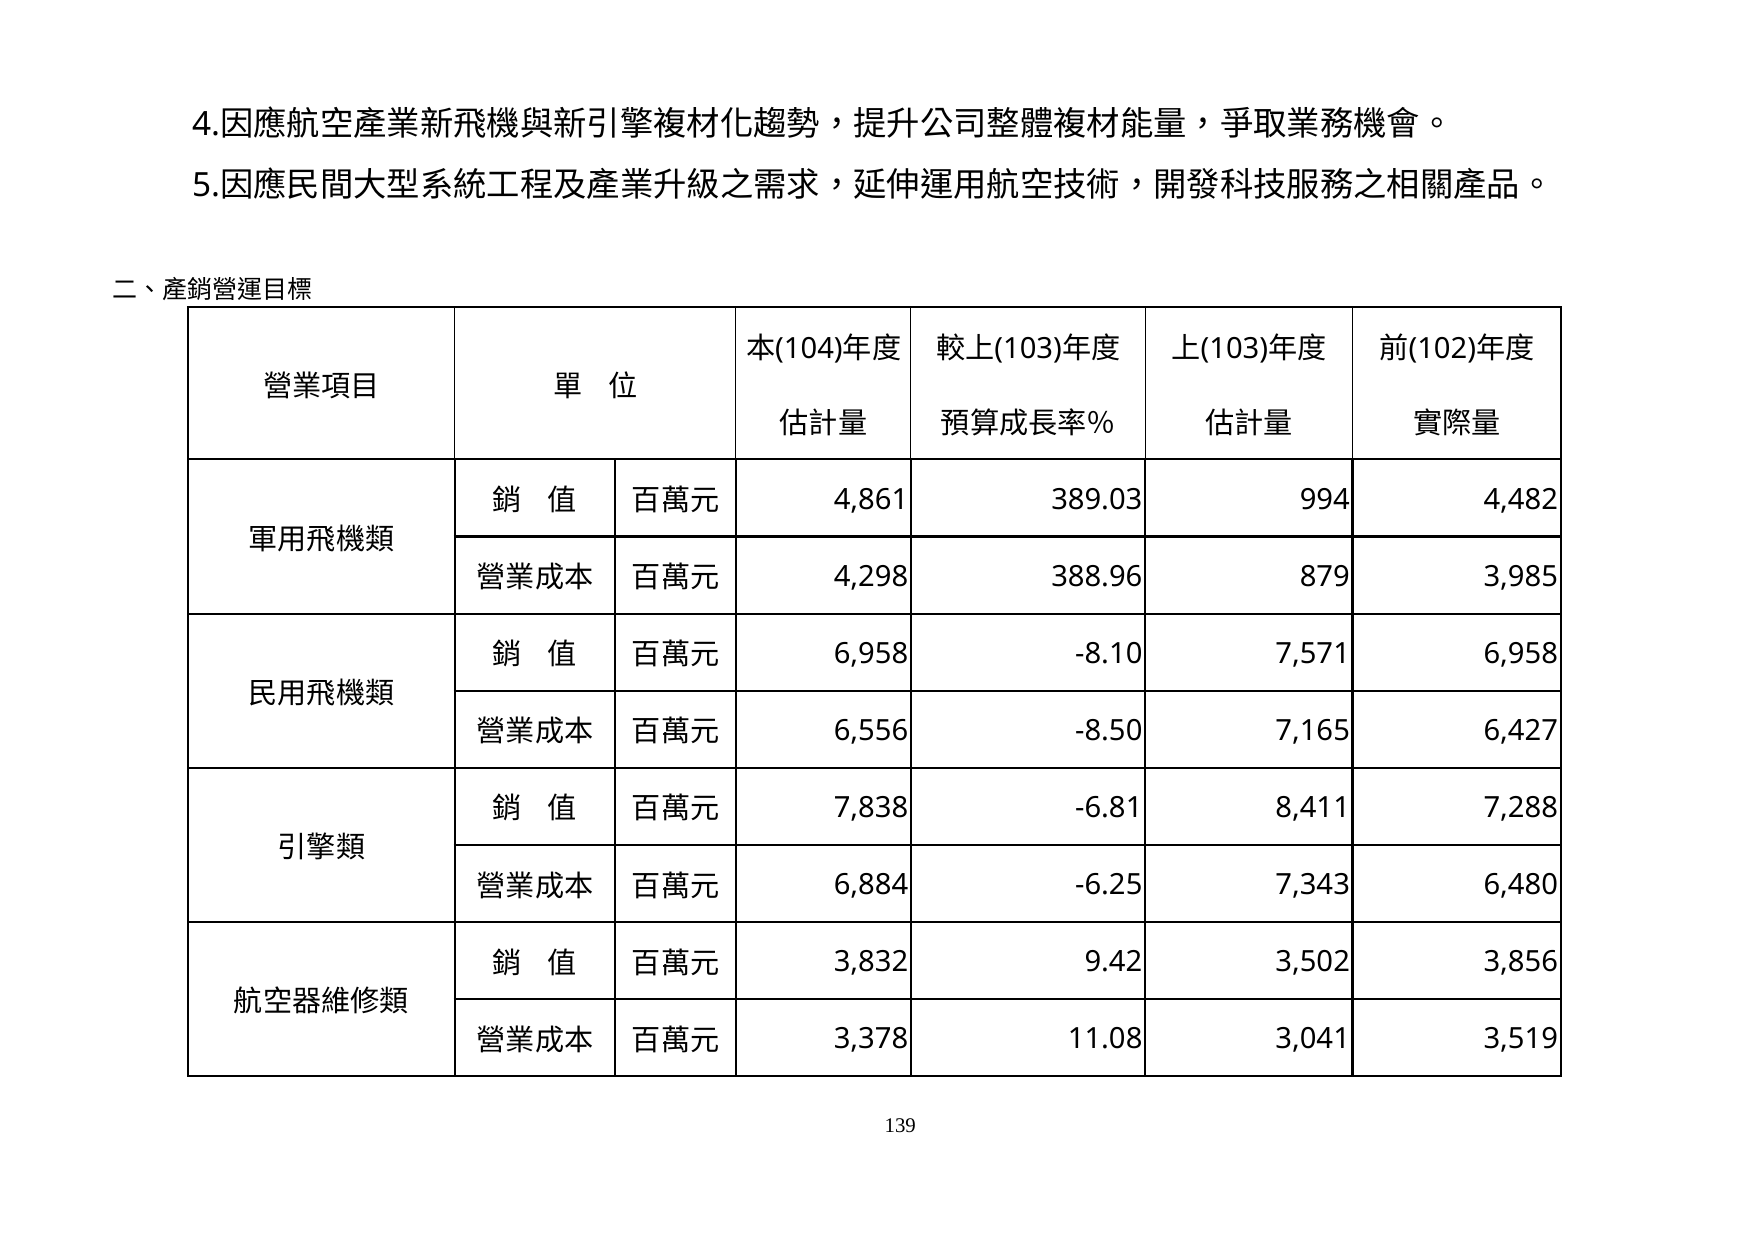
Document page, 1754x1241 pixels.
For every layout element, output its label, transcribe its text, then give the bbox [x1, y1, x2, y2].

table_cell 航空器維修類 [189, 923, 454, 1075]
table_cell 營業成本 [456, 1000, 614, 1075]
table_cell 3,519 [1354, 1000, 1560, 1075]
table_cell 3,502 [1146, 923, 1351, 998]
text 4.因應航空產業新飛機與新引擎複材化趨勢，提升公司整體複材能量，爭取業務機會。 [192, 87, 1687, 148]
table_cell 銷 值 [456, 769, 614, 844]
table_cell -8.50 [912, 692, 1144, 767]
table_cell 3,041 [1146, 1000, 1351, 1075]
table_cell 11.08 [912, 1000, 1144, 1075]
table_cell -6.25 [912, 846, 1144, 921]
table_cell 7,288 [1354, 769, 1560, 844]
table_cell 3,985 [1354, 538, 1560, 612]
table_cell 3,856 [1354, 923, 1560, 998]
table_header 上(103)年度 估計量 [1146, 308, 1352, 458]
table_cell 民用飛機類 [189, 615, 454, 767]
table_cell 4,861 [737, 460, 910, 535]
table_cell 389.03 [912, 460, 1144, 535]
table_cell 百萬元 [616, 538, 735, 612]
table_cell -8.10 [912, 615, 1144, 689]
table_cell 7,165 [1146, 692, 1351, 767]
table_cell 軍用飛機類 [189, 460, 454, 612]
table_cell 百萬元 [616, 692, 735, 767]
table_cell 3,378 [737, 1000, 910, 1075]
table_cell 8,411 [1146, 769, 1351, 844]
table_cell 銷 值 [456, 460, 614, 535]
table_cell 9.42 [912, 923, 1144, 998]
table_cell 7,343 [1146, 846, 1351, 921]
table_cell 百萬元 [616, 769, 735, 844]
table_cell 營業成本 [456, 846, 614, 921]
table_header 營業項目 [189, 308, 454, 458]
table_header 前(102)年度 實際量 [1353, 308, 1560, 458]
table_cell 388.96 [912, 538, 1144, 612]
table_cell 百萬元 [616, 1000, 735, 1075]
table_cell 銷 值 [456, 923, 614, 998]
table_cell 6,958 [1354, 615, 1560, 689]
table_cell 百萬元 [616, 923, 735, 998]
table_cell 4,298 [737, 538, 910, 612]
table_cell 6,480 [1354, 846, 1560, 921]
table_cell 7,571 [1146, 615, 1351, 689]
table_header 較上(103)年度 預算成長率％ [911, 308, 1145, 458]
text 二、產銷營運目標 [112, 269, 1687, 306]
table_cell 879 [1146, 538, 1351, 612]
table_cell 百萬元 [616, 846, 735, 921]
table_cell 百萬元 [616, 615, 735, 689]
table_cell 4,482 [1354, 460, 1560, 535]
table_cell 3,832 [737, 923, 910, 998]
table_cell 百萬元 [616, 460, 735, 535]
table_cell 營業成本 [456, 538, 614, 612]
table_cell 6,427 [1354, 692, 1560, 767]
table_cell 6,884 [737, 846, 910, 921]
text 5.因應民間大型系統工程及產業升級之需求，延伸運用航空技術，開發科技服務之相關產品。 [192, 148, 1687, 208]
table_header 本(104)年度 估計量 [736, 308, 910, 458]
table_header 單 位 [455, 308, 735, 458]
table_cell 6,556 [737, 692, 910, 767]
table_cell 營業成本 [456, 692, 614, 767]
table_cell 7,838 [737, 769, 910, 844]
table_cell 6,958 [737, 615, 910, 689]
table_cell 994 [1146, 460, 1351, 535]
table_cell 引擎類 [189, 769, 454, 921]
table_cell -6.81 [912, 769, 1144, 844]
table_cell 銷 值 [456, 615, 614, 689]
